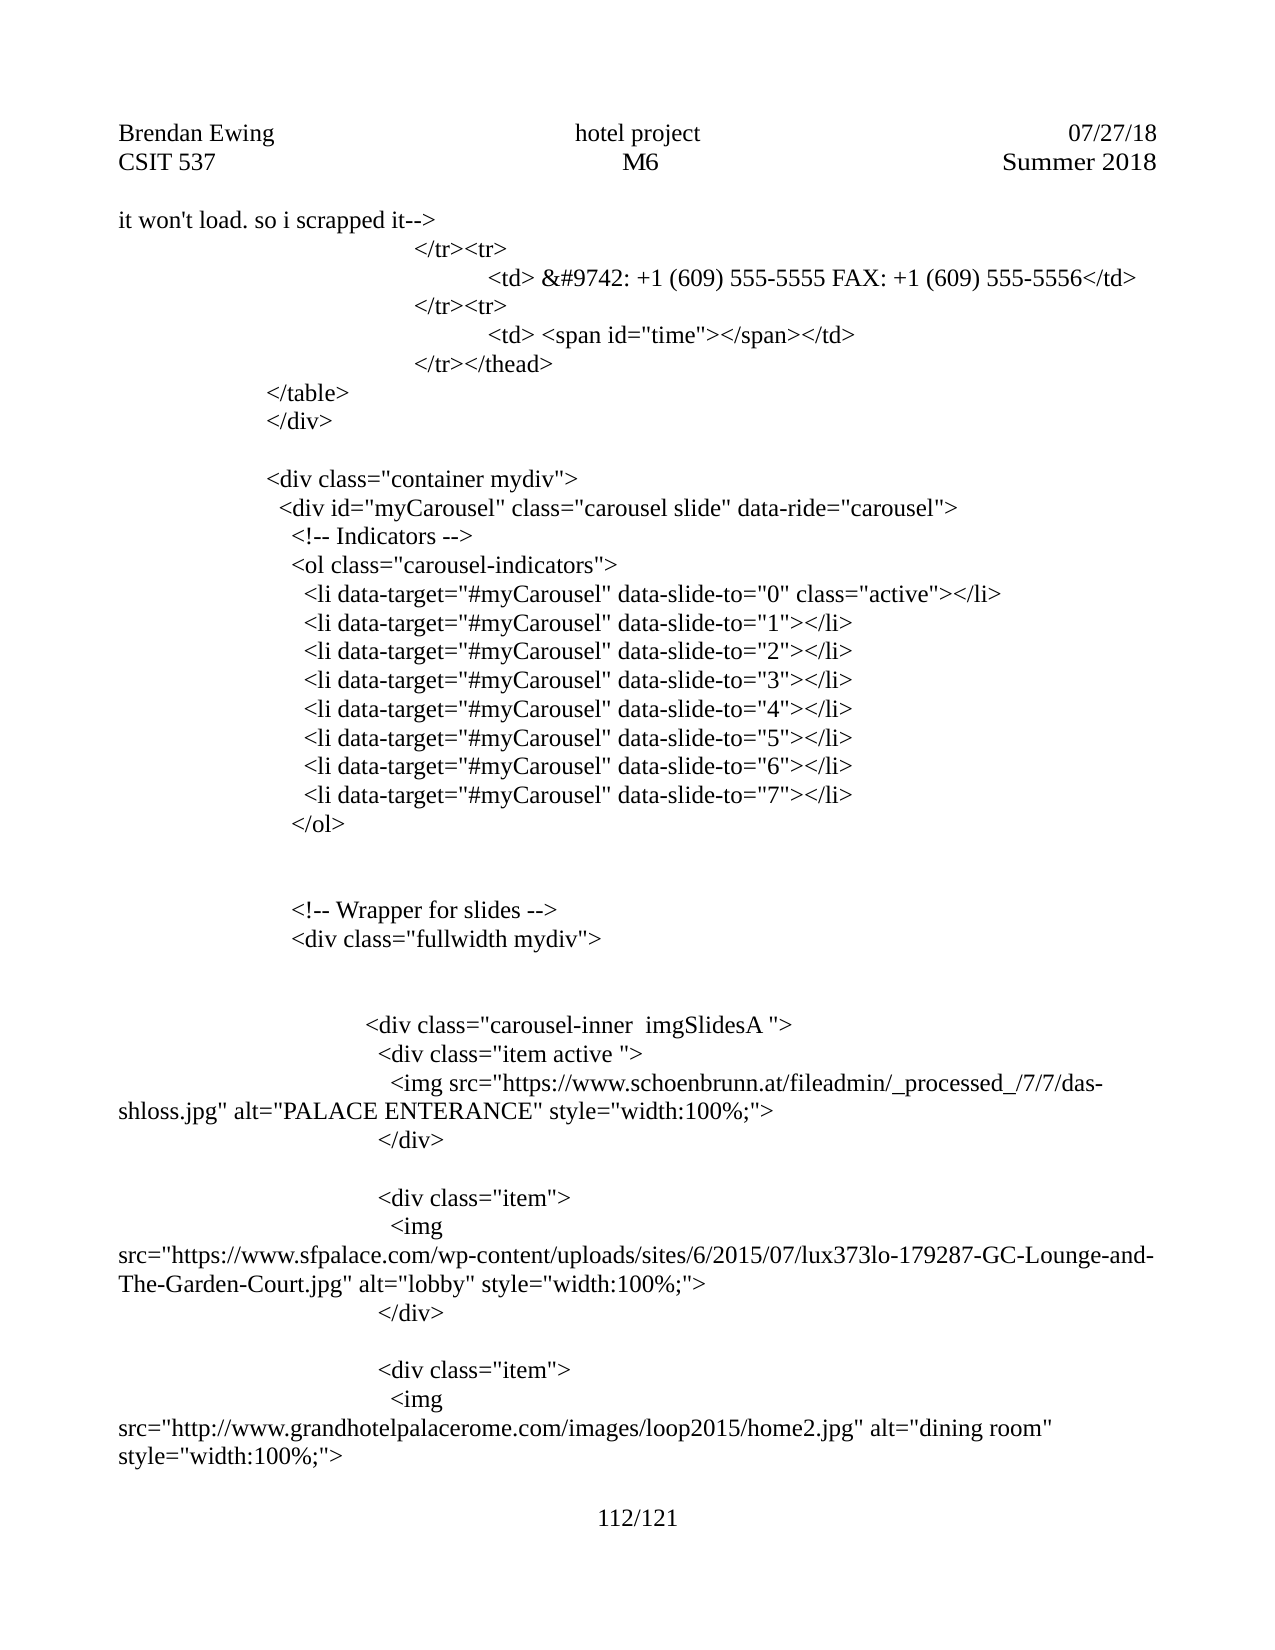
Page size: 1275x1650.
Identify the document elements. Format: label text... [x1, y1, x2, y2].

text it won't load. so i scrapped it--> [118, 205, 1157, 234]
text <div class="container mydiv"> [118, 464, 1157, 493]
text </div> [118, 406, 1157, 435]
text </table> [118, 378, 1157, 406]
text <img src="http://www.grandhotelpalacerome.com/images/loop2015/home2.jpg" alt="dining room" style="width:100%;"> [118, 1384, 1157, 1470]
text <div class="item"> [118, 1183, 1157, 1211]
text <!-- Indicators --> [118, 521, 1157, 550]
text </tr><tr> [118, 234, 1157, 263]
text <td> <span id="time"></span></td> [118, 320, 1157, 349]
text <div id="myCarousel" class="carousel slide" data-ride="carousel"> [118, 493, 1157, 521]
text <div class="carousel-inner imgSlidesA "> [118, 1010, 1157, 1039]
text <img src="https://www.schoenbrunn.at/fileadmin/_processed_/7/7/das-shloss.jpg" alt="PALACE ENTERANCE" style="width:100%;"> [118, 1068, 1157, 1125]
text <img src="https://www.sfpalace.com/wp-content/uploads/sites/6/2015/07/lux373lo-179287-GC-Lounge-and-The-Garden-Court.jpg" alt="lobby" style="width:100%;"> [118, 1211, 1157, 1298]
text <li data-target="#myCarousel" data-slide-to="0" class="active"></li> [118, 579, 1157, 608]
text <li data-target="#myCarousel" data-slide-to="5"></li> [118, 723, 1157, 751]
text <li data-target="#myCarousel" data-slide-to="6"></li> [118, 751, 1157, 780]
text </tr></thead> [118, 349, 1157, 378]
text <li data-target="#myCarousel" data-slide-to="4"></li> [118, 694, 1157, 723]
text </tr><tr> [118, 291, 1157, 320]
text <ol class="carousel-indicators"> [118, 550, 1157, 579]
text <li data-target="#myCarousel" data-slide-to="1"></li> [118, 608, 1157, 636]
text </div> [118, 1298, 1157, 1326]
text <div class="fullwidth mydiv"> [118, 924, 1157, 953]
text </ol> [118, 809, 1157, 838]
text </div> [118, 1125, 1157, 1154]
text <li data-target="#myCarousel" data-slide-to="3"></li> [118, 665, 1157, 694]
text <div class="item"> [118, 1355, 1157, 1384]
text <td> &#9742: +1 (609) 555-5555 FAX: +1 (609) 555-5556</td> [118, 263, 1157, 291]
text <li data-target="#myCarousel" data-slide-to="2"></li> [118, 636, 1157, 665]
text <!-- Wrapper for slides --> [118, 895, 1157, 924]
text <div class="item active "> [118, 1039, 1157, 1068]
text <li data-target="#myCarousel" data-slide-to="7"></li> [118, 780, 1157, 809]
